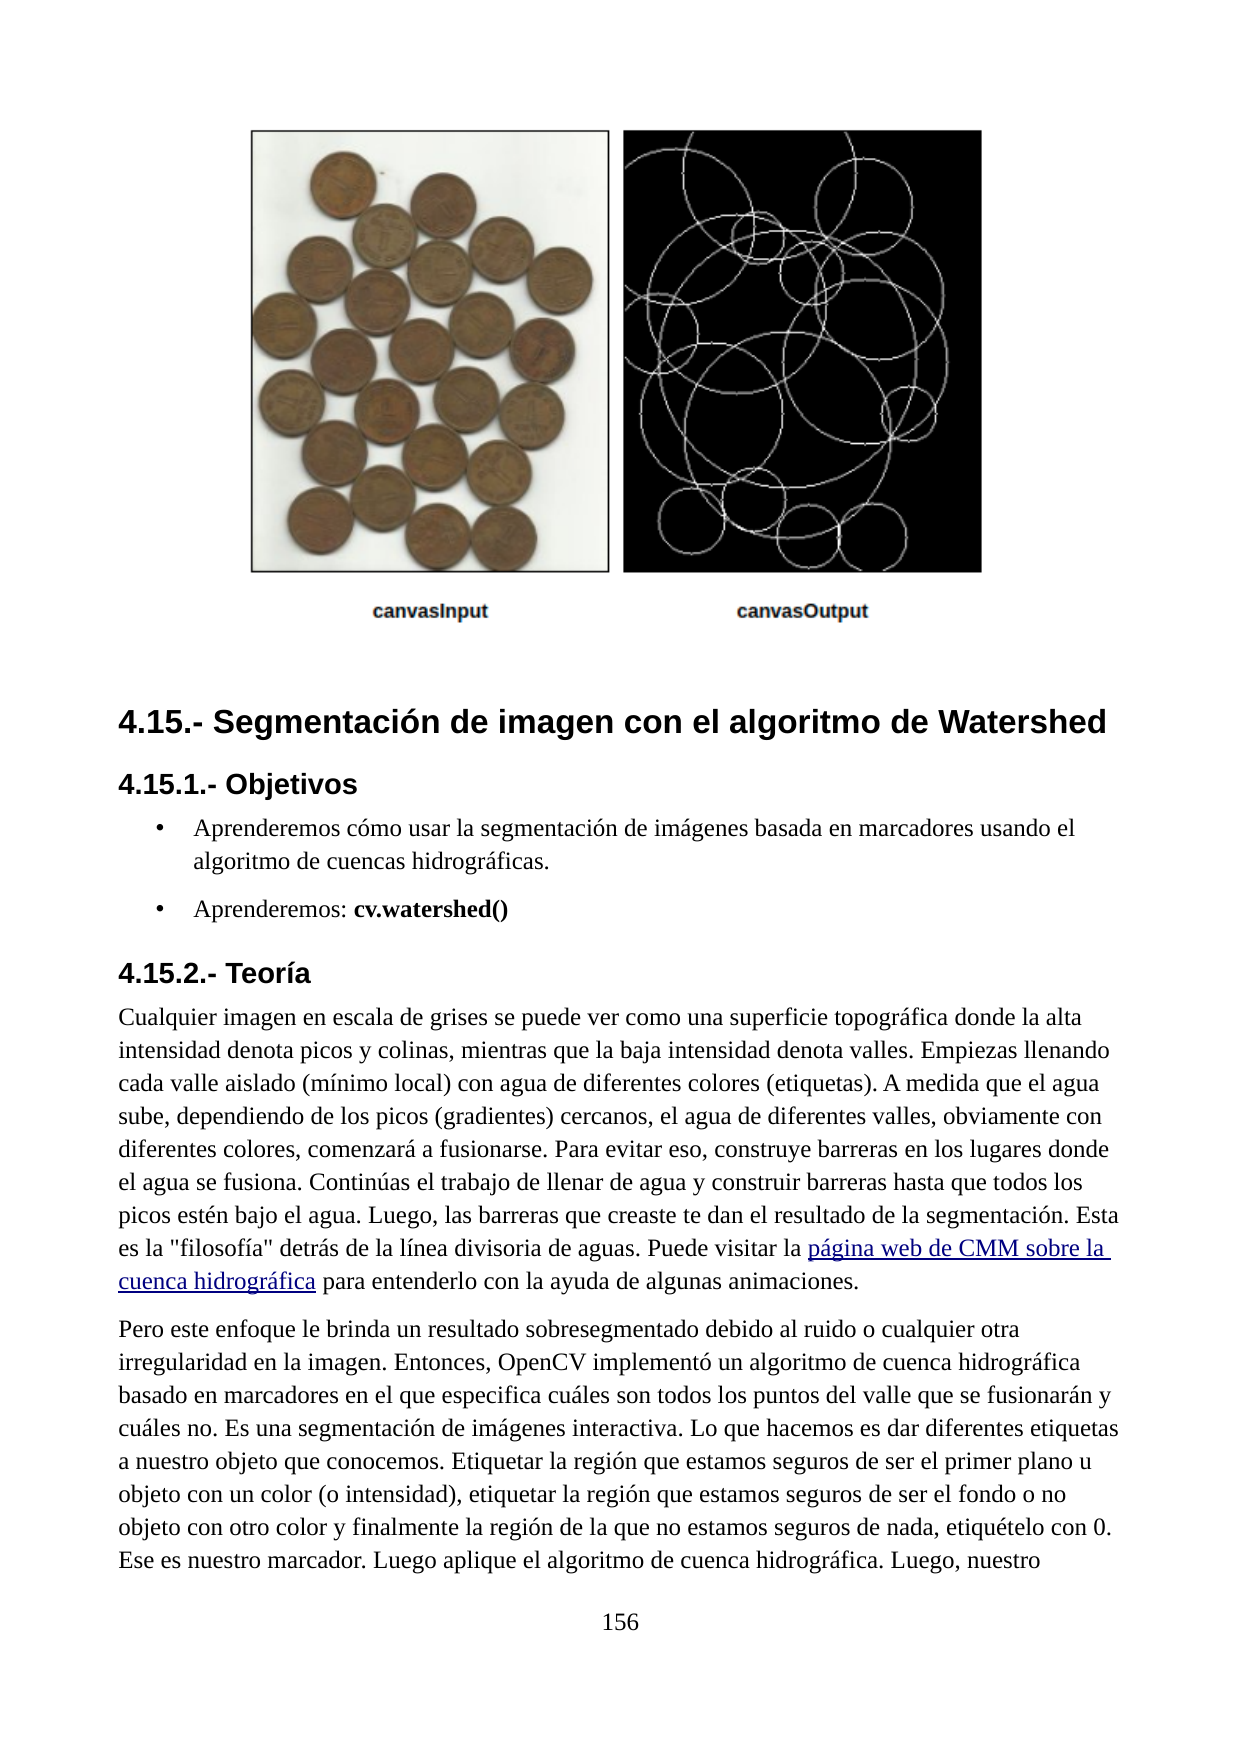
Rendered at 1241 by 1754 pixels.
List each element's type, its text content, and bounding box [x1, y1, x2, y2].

picture [245, 118, 995, 629]
list Aprenderemos cómo usar la segmentación de imágenes basada en marcadores usando el algoritmo de cuencas hidrográficas. [156, 813, 1122, 875]
subtitle Objetivos [118, 767, 1122, 801]
subtitle Segmentación de imagen con el algoritmo de Watershed [118, 702, 1122, 740]
text Cualquier imagen en escala de grises se puede ver como una superficie topográfica donde la alta intensidad denota picos y colinas, mientras que la baja intensidad denota valles. Empiezas llenando cada valle aislado (mínimo local) con agua de diferentes colores (etiquetas). A medida que el agua sube, dependiendo de los picos (gradientes) cercanos, el agua de diferentes valles, obviamente con diferentes colores, comenzará a fusionarse. Para evitar eso, construye barreras en los lugares donde el agua se fusiona. Continúas el trabajo de llenar de agua y construir barreras hasta que todos los picos estén bajo el agua. Luego, las barreras que creaste te dan el resultado de la segmentación. Esta es la "filosofía" detrás de la línea divisoria de aguas. Puede visitar la página web de CMM sobre la cuenca hidrográfica para entenderlo con la ayuda de algunas animaciones. [118, 1002, 1122, 1295]
subtitle Teoría [118, 956, 1122, 990]
list Aprenderemos: cv.watershed() [156, 894, 1122, 923]
text Pero este enfoque le brinda un resultado sobresegmentado debido al ruido o cualquier otra irregularidad en la imagen. Entonces, OpenCV implementó un algoritmo de cuenca hidrográfica basado en marcadores en el que especifica cuáles son todos los puntos del valle que se fusionarán y cuáles no. Es una segmentación de imágenes interactiva. Lo que hacemos es dar diferentes etiquetas a nuestro objeto que conocemos. Etiquetar la región que estamos seguros de ser el primer plano u objeto con un color (o intensidad), etiquetar la región que estamos seguros de ser el fondo o no objeto con otro color y finalmente la región de la que no estamos seguros de nada, etiquételo con 0. Ese es nuestro marcador. Luego aplique el algoritmo de cuenca hidrográfica. Luego, nuestro [118, 1314, 1122, 1574]
